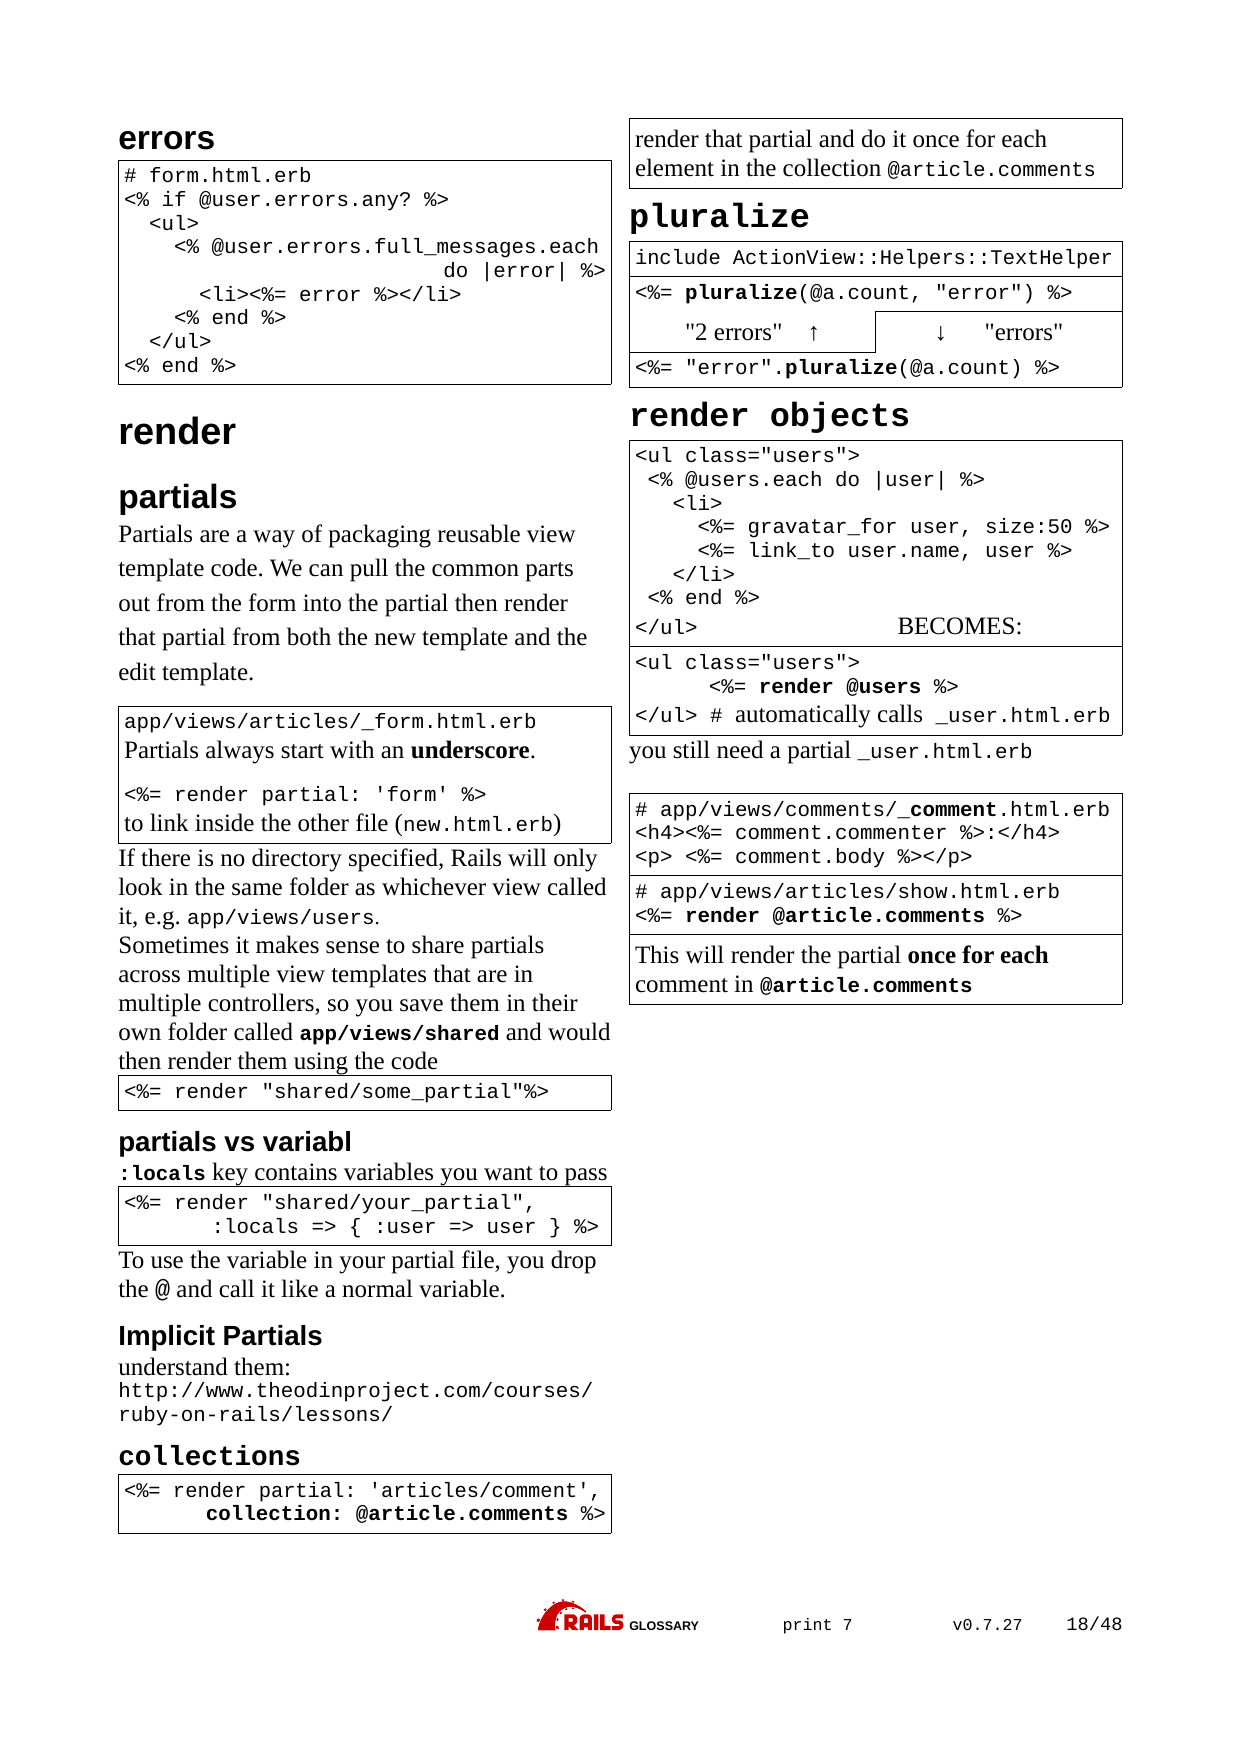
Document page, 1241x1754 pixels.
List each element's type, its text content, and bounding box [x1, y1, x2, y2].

table_header <%= render "shared/your_partial", :locals => { :user => user } %> [119, 1187, 611, 1245]
text understand them: [118, 1352, 611, 1380]
table_cell "2 errors" ↑ [630, 311, 875, 352]
subtitle partials [118, 477, 611, 516]
table_header include ActionView::Helpers::TextHelper [630, 242, 1122, 276]
table_cell <ul class="users"> <%= render @users %> </ul> # automatically calls _user.html.erb [630, 647, 1122, 735]
table_header # form.html.erb <% if @user.errors.any? %> <ul> <% @user.errors.full_messages.each do |error| %> <li><%= error %></li> <% end %> </ul> <% end %> [119, 161, 611, 384]
table_header <ul class="users"> <% @users.each do |user| %> <li> <%= gravatar_for user, size:50 %> <%= link_to user.name, user %> </li> <% end %> </ul> BECOMES: [630, 441, 1122, 646]
subtitle pluralize [629, 200, 1122, 238]
table_header <%= render partial: 'articles/comment', collection: @article.comments %> [119, 1475, 611, 1533]
table_header <%= render "shared/some_partial"%> [119, 1076, 611, 1110]
table_header # app/views/comments/_comment.html.erb <h4><%= comment.commenter %>:</h4> <p> <%= comment.body %></p> [630, 794, 1122, 875]
table_cell ↓ "errors" [876, 312, 1122, 352]
table_cell # app/views/articles/show.html.erb <%= render @article.comments %> [630, 876, 1122, 934]
table_cell <%= "error".pluralize(@a.count) %> [630, 352, 1122, 387]
subtitle partials vs variabl [118, 1125, 611, 1157]
text http://www.theodinproject.com/courses/ruby-on-rails/lessons/ [118, 1380, 611, 1428]
table_cell <%= pluralize(@a.count, "error") %> [630, 277, 1122, 311]
text Sometimes it makes sense to share partials across multiple view templates that are in multiple controllers, so you save them in their own folder called app/views/shared and would then render them using the code [118, 930, 611, 1075]
text To use the variable in your partial file, you drop the @ and call it like a normal variable. [118, 1246, 611, 1305]
table_cell This will render the partial once for each comment in @article.comments [630, 935, 1122, 1004]
table_header app/views/articles/_form.html.erb Partials always start with an underscore. <%= render partial: 'form' %> to link inside the other file (new.html.erb) [119, 707, 611, 843]
subtitle render [118, 409, 611, 453]
text Partials are a way of packaging reusable view template code. We can pull the common parts out from the form into the partial then render that partial from both the new template and the edit template. [118, 519, 611, 685]
table_cell render that partial and do it once for each element in the collection @article.comments [630, 119, 1122, 188]
subtitle Implicit Partials [118, 1320, 611, 1352]
text you still need a partial _user.html.erb [629, 736, 1122, 764]
text If there is no directory specified, Rails will only look in the same folder as whichever view called it, e.g. app/views/users. [118, 844, 611, 930]
subtitle render objects [629, 399, 1122, 437]
subtitle collections [118, 1442, 611, 1474]
subtitle errors [118, 118, 611, 157]
text :locals key contains variables you want to pass [118, 1157, 611, 1186]
